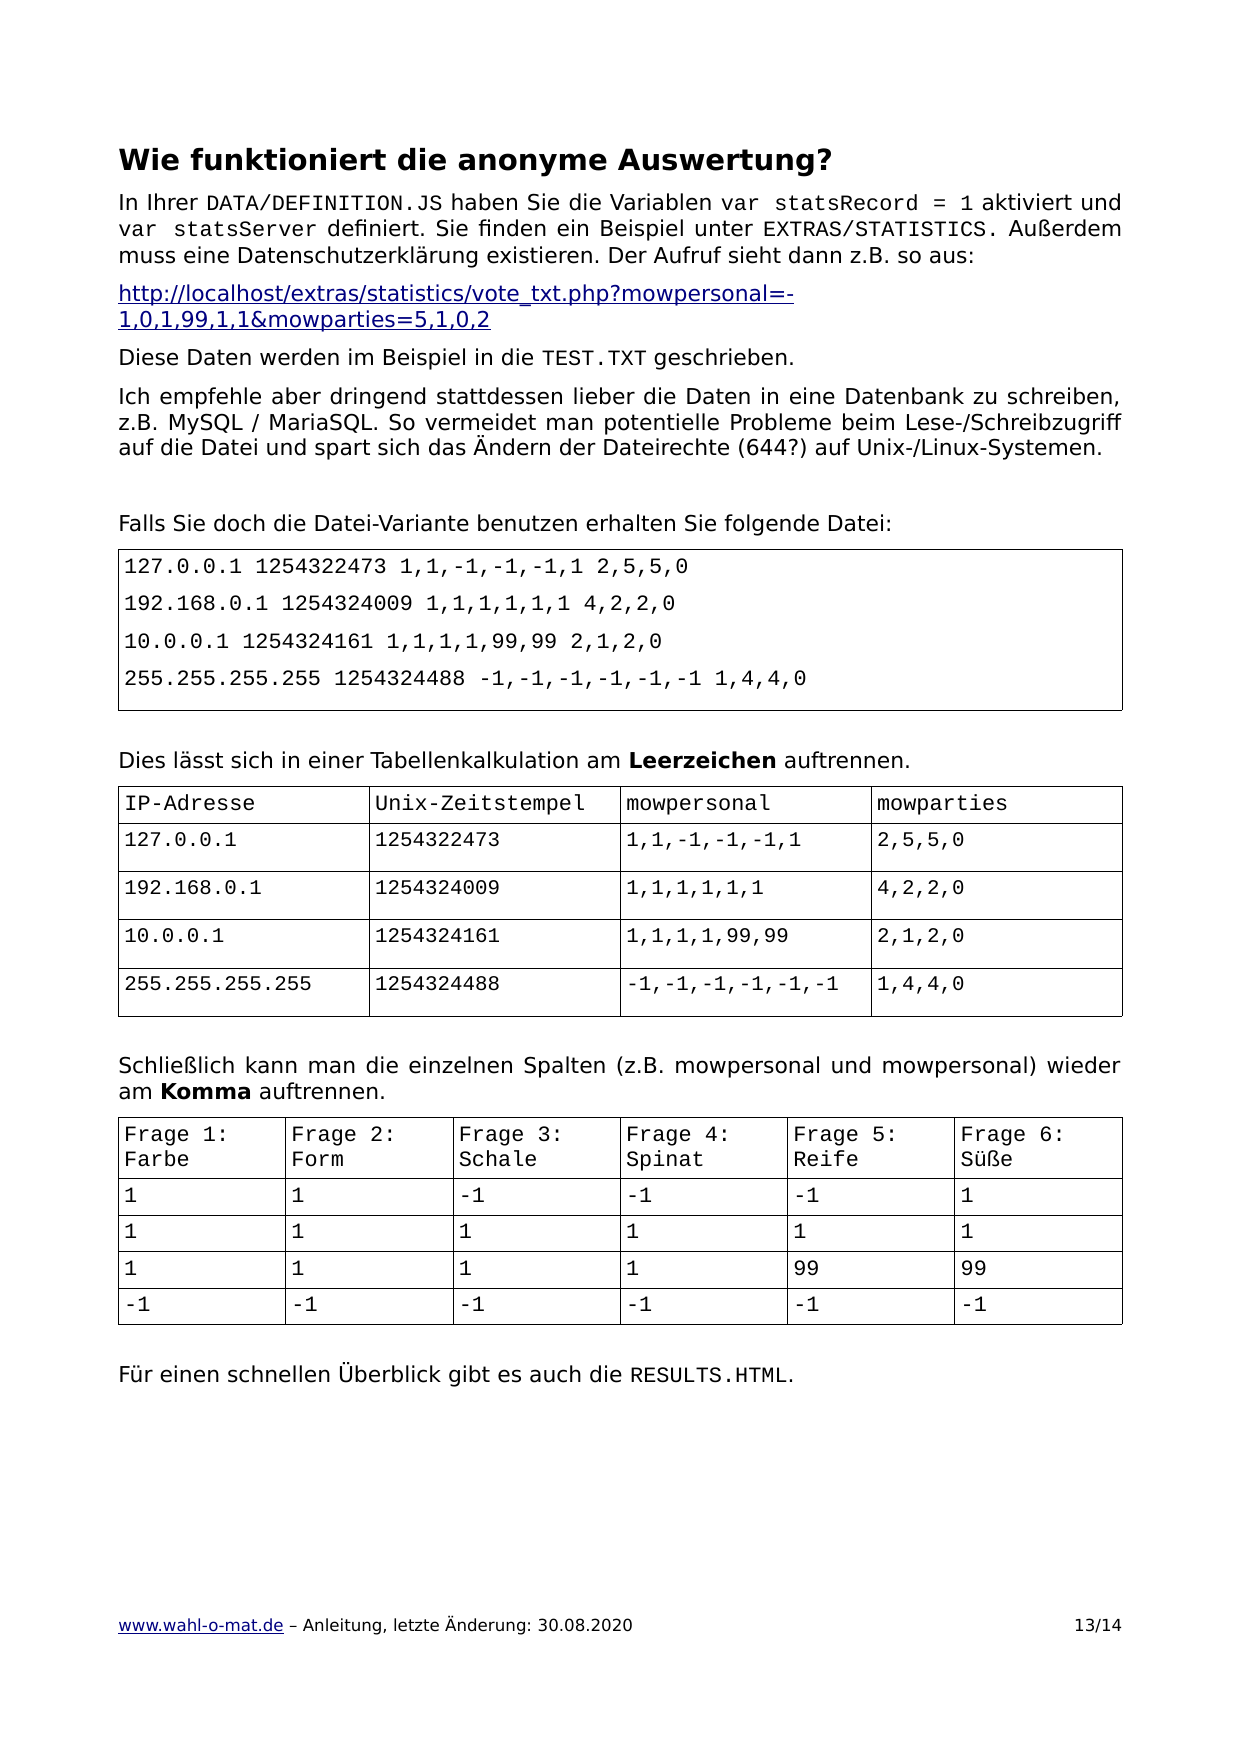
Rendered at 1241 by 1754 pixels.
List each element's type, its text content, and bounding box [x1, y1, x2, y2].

table_cell 1 [119, 1179, 285, 1215]
table_cell 4,2,2,0 [872, 872, 1122, 919]
table_cell 1254322473 [370, 824, 620, 871]
table_cell 1 [119, 1216, 285, 1251]
table_cell 1 [788, 1216, 954, 1251]
table_cell 1 [955, 1216, 1122, 1251]
table_cell -1 [788, 1289, 954, 1324]
table_cell 2,1,2,0 [872, 920, 1122, 967]
table_cell 1 [286, 1179, 453, 1215]
table_cell 1 [119, 1252, 285, 1287]
text Diese Daten werden im Beispiel in die TEST.TXT geschrieben. [118, 345, 1122, 372]
table_cell -1 [454, 1289, 620, 1324]
text http://localhost/extras/statistics/vote_txt.php?mowpersonal=-1,0,1,99,1,1&mowparties=5,1,0,2 [118, 281, 1122, 332]
table_cell -1 [955, 1289, 1122, 1324]
table_cell 1,1,1,1,1,1 [621, 872, 871, 919]
table_cell 127.0.0.1 [119, 824, 369, 871]
table_cell -1 [119, 1289, 285, 1324]
table_cell 1 [621, 1216, 787, 1251]
table_cell -1 [621, 1179, 787, 1215]
table_header Frage 2: Form [286, 1118, 453, 1178]
table_cell 1254324488 [370, 969, 620, 1016]
table_header Frage 1: Farbe [119, 1118, 285, 1178]
table_cell 192.168.0.1 [119, 872, 369, 919]
text In Ihrer DATA/DEFINITION.JS haben Sie die Variablen var statsRecord = 1 aktiviert und var statsServer definiert. Sie finden ein Beispiel unter EXTRAS/STATISTICS. Außerdem muss eine Datenschutzerklärung existieren. Der Aufruf sieht dann z.B. so aus: [118, 189, 1122, 269]
table_header 127.0.0.1 1254322473 1,1,-1,-1,-1,1 2,5,5,0 192.168.0.1 1254324009 1,1,1,1,1,1 4,2,2,0 10.0.0.1 1254324161 1,1,1,1,99,99 2,1,2,0 255.255.255.255 1254324488 -1,-1,-1,-1,-1,-1 1,4,4,0 [119, 550, 1122, 710]
table_cell 1254324161 [370, 920, 620, 967]
table_cell 99 [955, 1252, 1122, 1287]
table_header Unix-Zeitstempel [370, 787, 620, 823]
table_header mowpersonal [621, 787, 871, 823]
table_cell 1 [454, 1216, 620, 1251]
table_cell -1 [454, 1179, 620, 1215]
table_cell -1 [788, 1179, 954, 1215]
table_cell 255.255.255.255 [119, 969, 369, 1016]
text Schließlich kann man die einzelnen Spalten (z.B. mowpersonal und mowpersonal) wieder am Komma auftrennen. [118, 1054, 1122, 1105]
text Dies lässt sich in einer Tabellenkalkulation am Leerzeichen auftrennen. [118, 748, 1122, 774]
table_cell -1,-1,-1,-1,-1,-1 [621, 969, 871, 1016]
table_header mowparties [872, 787, 1122, 823]
table_cell 1254324009 [370, 872, 620, 919]
table_header Frage 3: Schale [454, 1118, 620, 1178]
table_cell 10.0.0.1 [119, 920, 369, 967]
table_header IP-Adresse [119, 787, 369, 823]
table_cell 1 [955, 1179, 1122, 1215]
text Falls Sie doch die Datei-Variante benutzen erhalten Sie folgende Datei: [118, 511, 1122, 537]
table_cell 1 [621, 1252, 787, 1287]
table_cell 1 [286, 1216, 453, 1251]
table_header Frage 5: Reife [788, 1118, 954, 1178]
table_cell 1,4,4,0 [872, 969, 1122, 1016]
table_cell 2,5,5,0 [872, 824, 1122, 871]
table_cell -1 [286, 1289, 453, 1324]
text Für einen schnellen Überblick gibt es auch die RESULTS.HTML. [118, 1362, 1122, 1389]
table_cell 1,1,1,1,99,99 [621, 920, 871, 967]
table_cell 1 [286, 1252, 453, 1287]
table_header Frage 4: Spinat [621, 1118, 787, 1178]
table_cell 99 [788, 1252, 954, 1287]
table_cell -1 [621, 1289, 787, 1324]
table_cell 1,1,-1,-1,-1,1 [621, 824, 871, 871]
text Ich empfehle aber dringend stattdessen lieber die Daten in eine Datenbank zu schreiben, z.B. MySQL / MariaSQL. So vermeidet man potentielle Probleme beim Lese-/Schreibzugriff auf die Datei und spart sich das Ändern der Dateirechte (644?) auf Unix-/Linux-Systemen. [118, 384, 1122, 461]
table_cell 1 [454, 1252, 620, 1287]
subtitle Wie funktioniert die anonyme Auswertung? [118, 143, 1122, 177]
table_header Frage 6: Süße [955, 1118, 1122, 1178]
